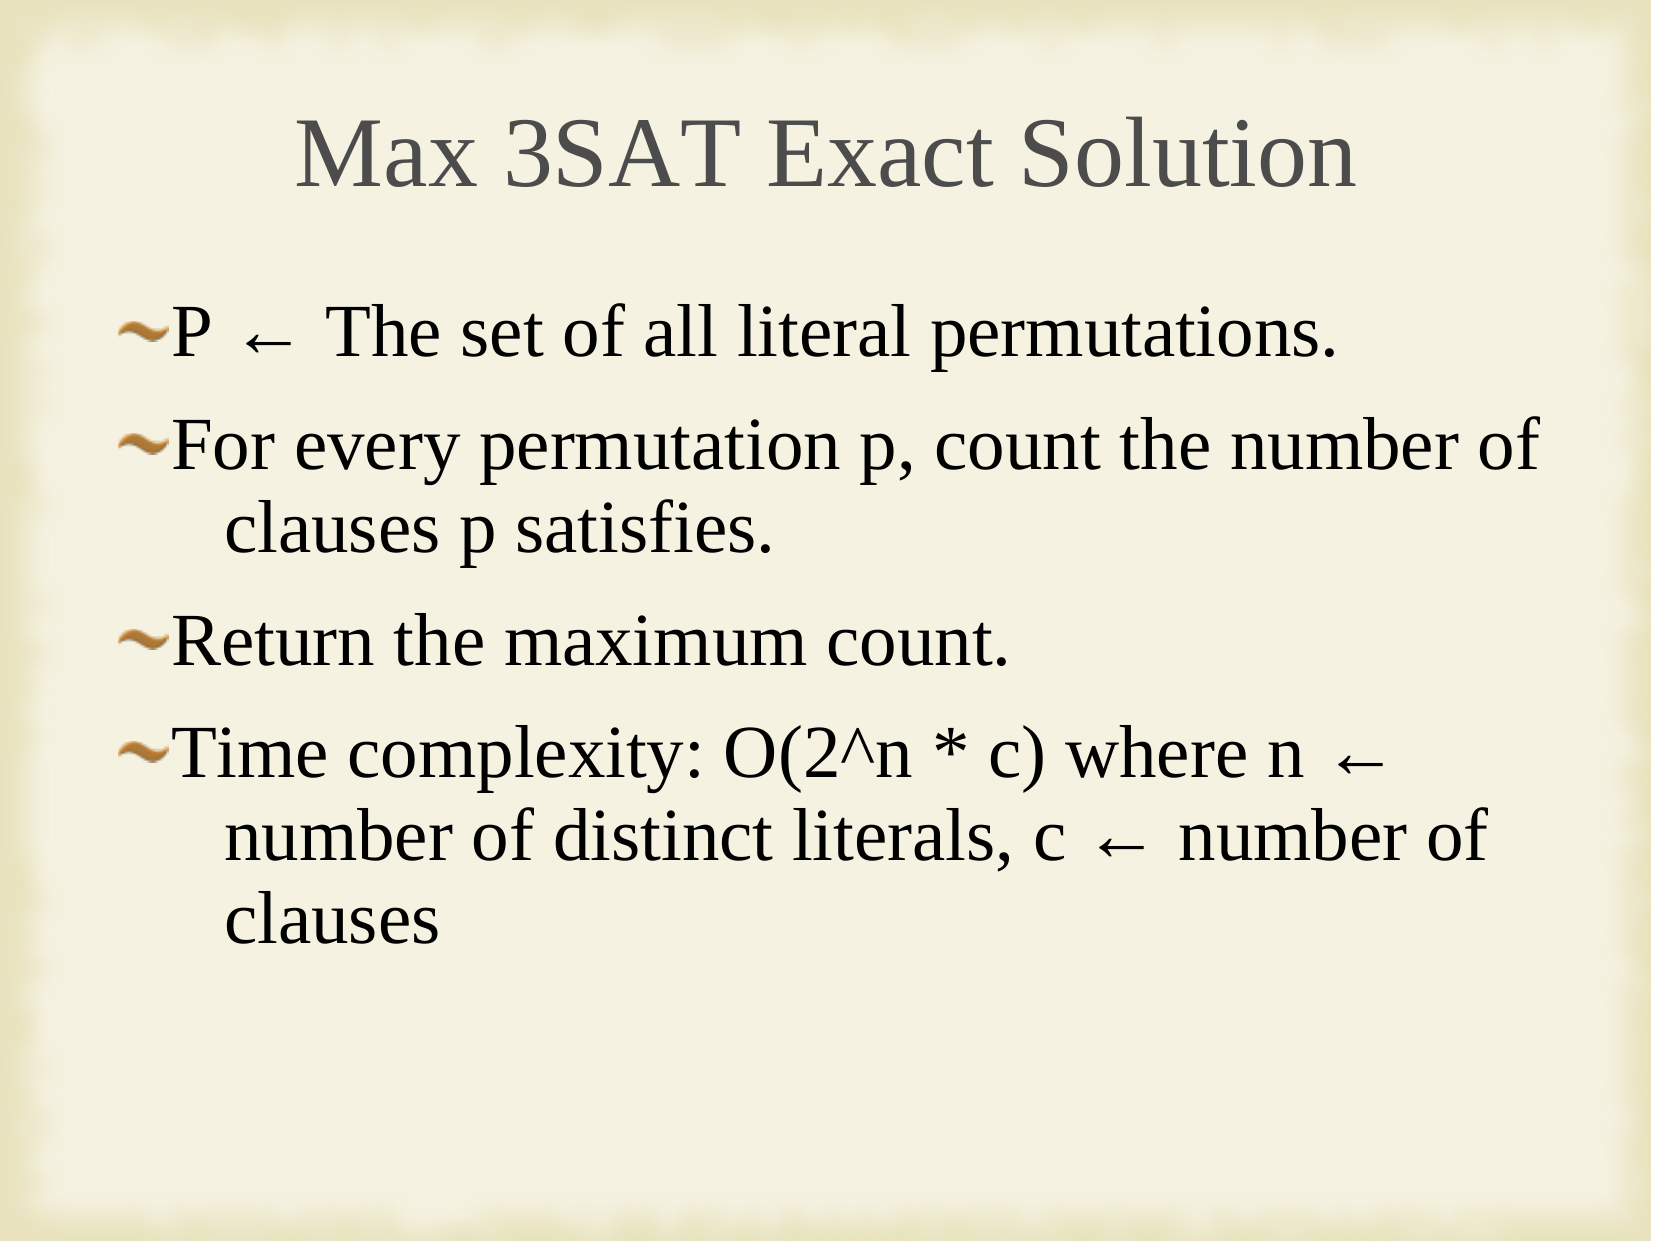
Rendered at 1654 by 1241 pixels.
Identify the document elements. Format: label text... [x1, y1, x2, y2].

title Max 3SAT Exact Solution [82, 49, 1571, 257]
list P ← The set of all literal permutations. For every permutation p, count the number of clauses p satisfies. Return the maximum count. Time complexity: O(2^n * c) where n ← number of distinct literals, c ← number of clauses [82, 290, 1571, 1109]
picture [0, 0, 1651, 1241]
